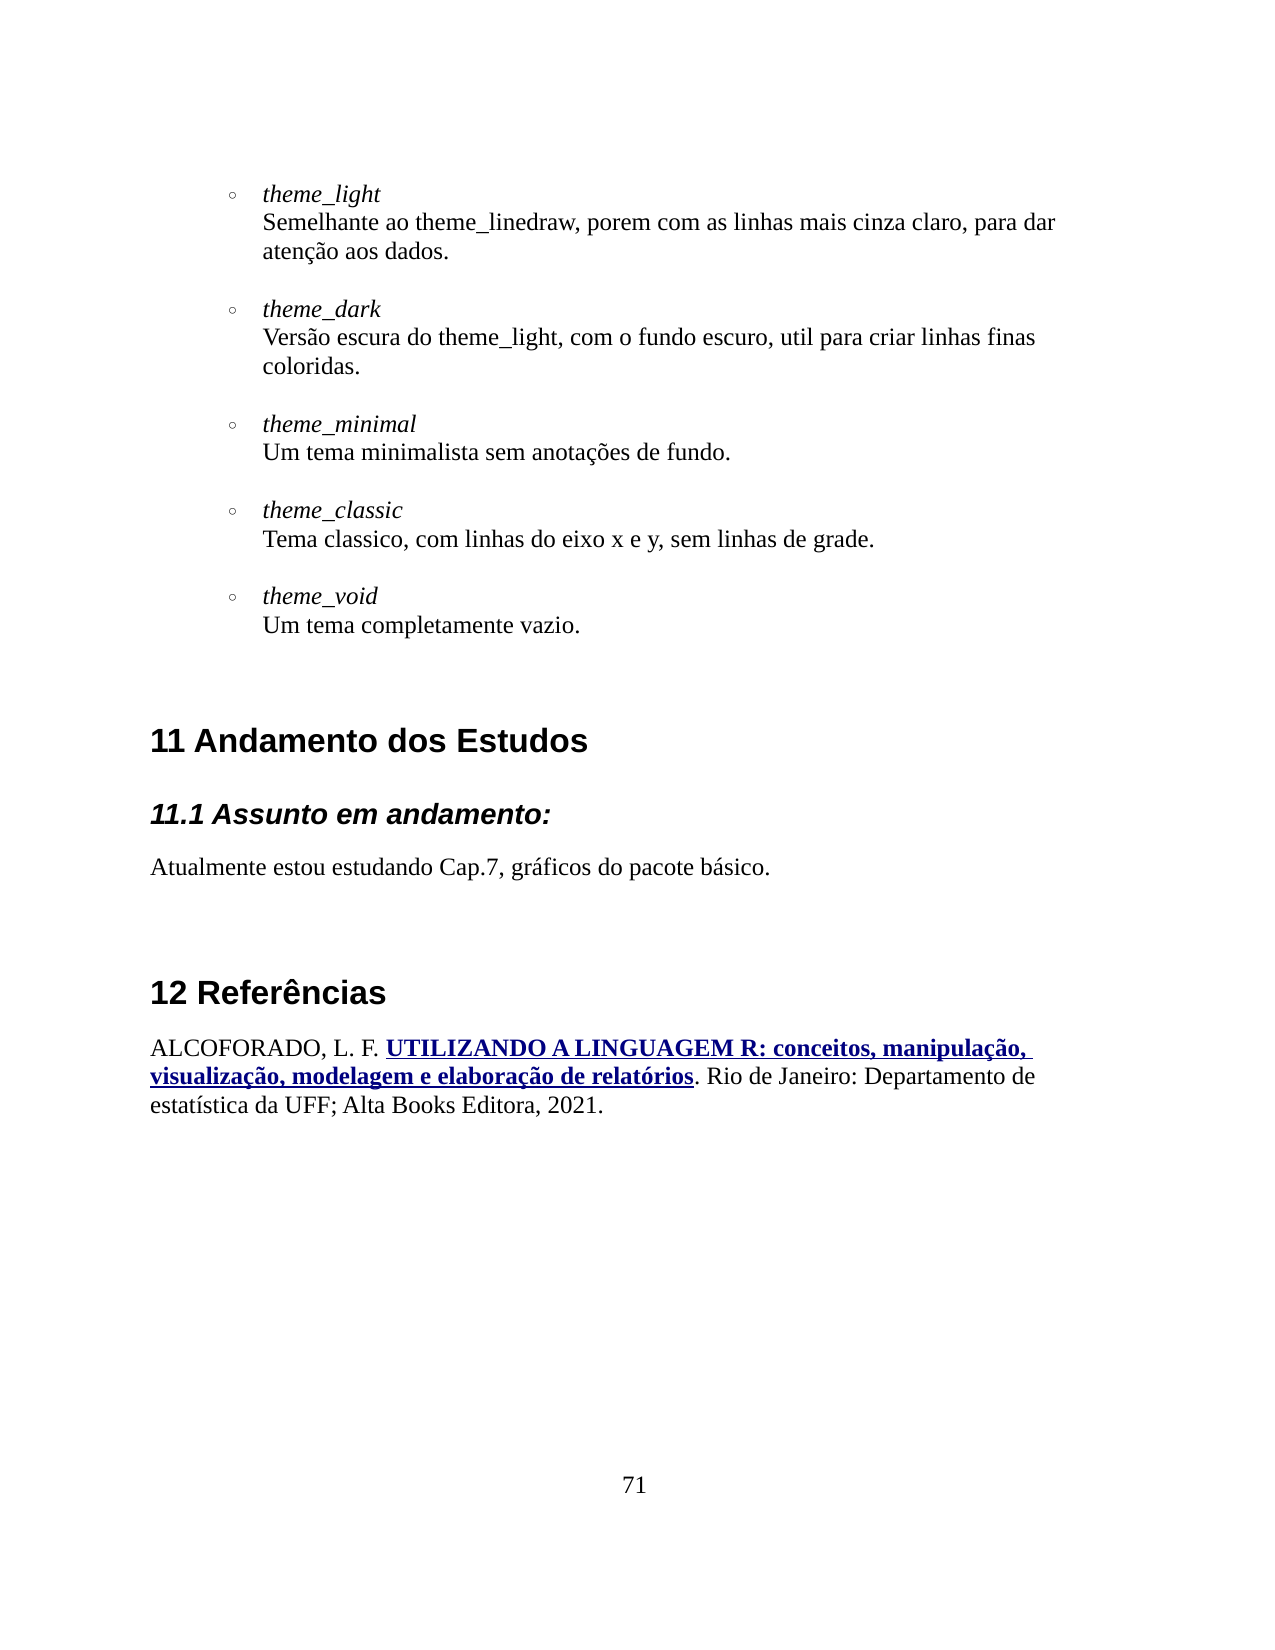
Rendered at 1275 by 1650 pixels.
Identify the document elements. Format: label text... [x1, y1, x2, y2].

list theme_light Semelhante ao theme_linedraw, porem com as linhas mais cinza claro, para dar atenção aos dados. [225, 179, 1125, 294]
list theme_dark Versão escura do theme_light, com o fundo escuro, util para criar linhas finas coloridas. [225, 294, 1125, 409]
subtitle 11.1 Assunto em andamento: [150, 797, 1125, 831]
list [225, 150, 1125, 179]
list theme_minimal Um tema minimalista sem anotações de fundo. [225, 409, 1125, 495]
list theme_classic Tema classico, com linhas do eixo x e y, sem linhas de grade. [225, 495, 1125, 581]
subtitle 12 Referências [150, 973, 1125, 1011]
list theme_void Um tema completamente vazio. [225, 581, 1125, 667]
text Atualmente estou estudando Cap.7, gráficos do pacote básico. [150, 852, 1125, 910]
subtitle 11 Andamento dos Estudos [150, 721, 1125, 760]
text ALCOFORADO, L. F. UTILIZANDO A LINGUAGEM R: conceitos, manipulação, visualização, modelagem e elaboração de relatórios. Rio de Janeiro: Departamento de estatística da UFF; Alta Books Editora, 2021. [150, 1033, 1125, 1119]
